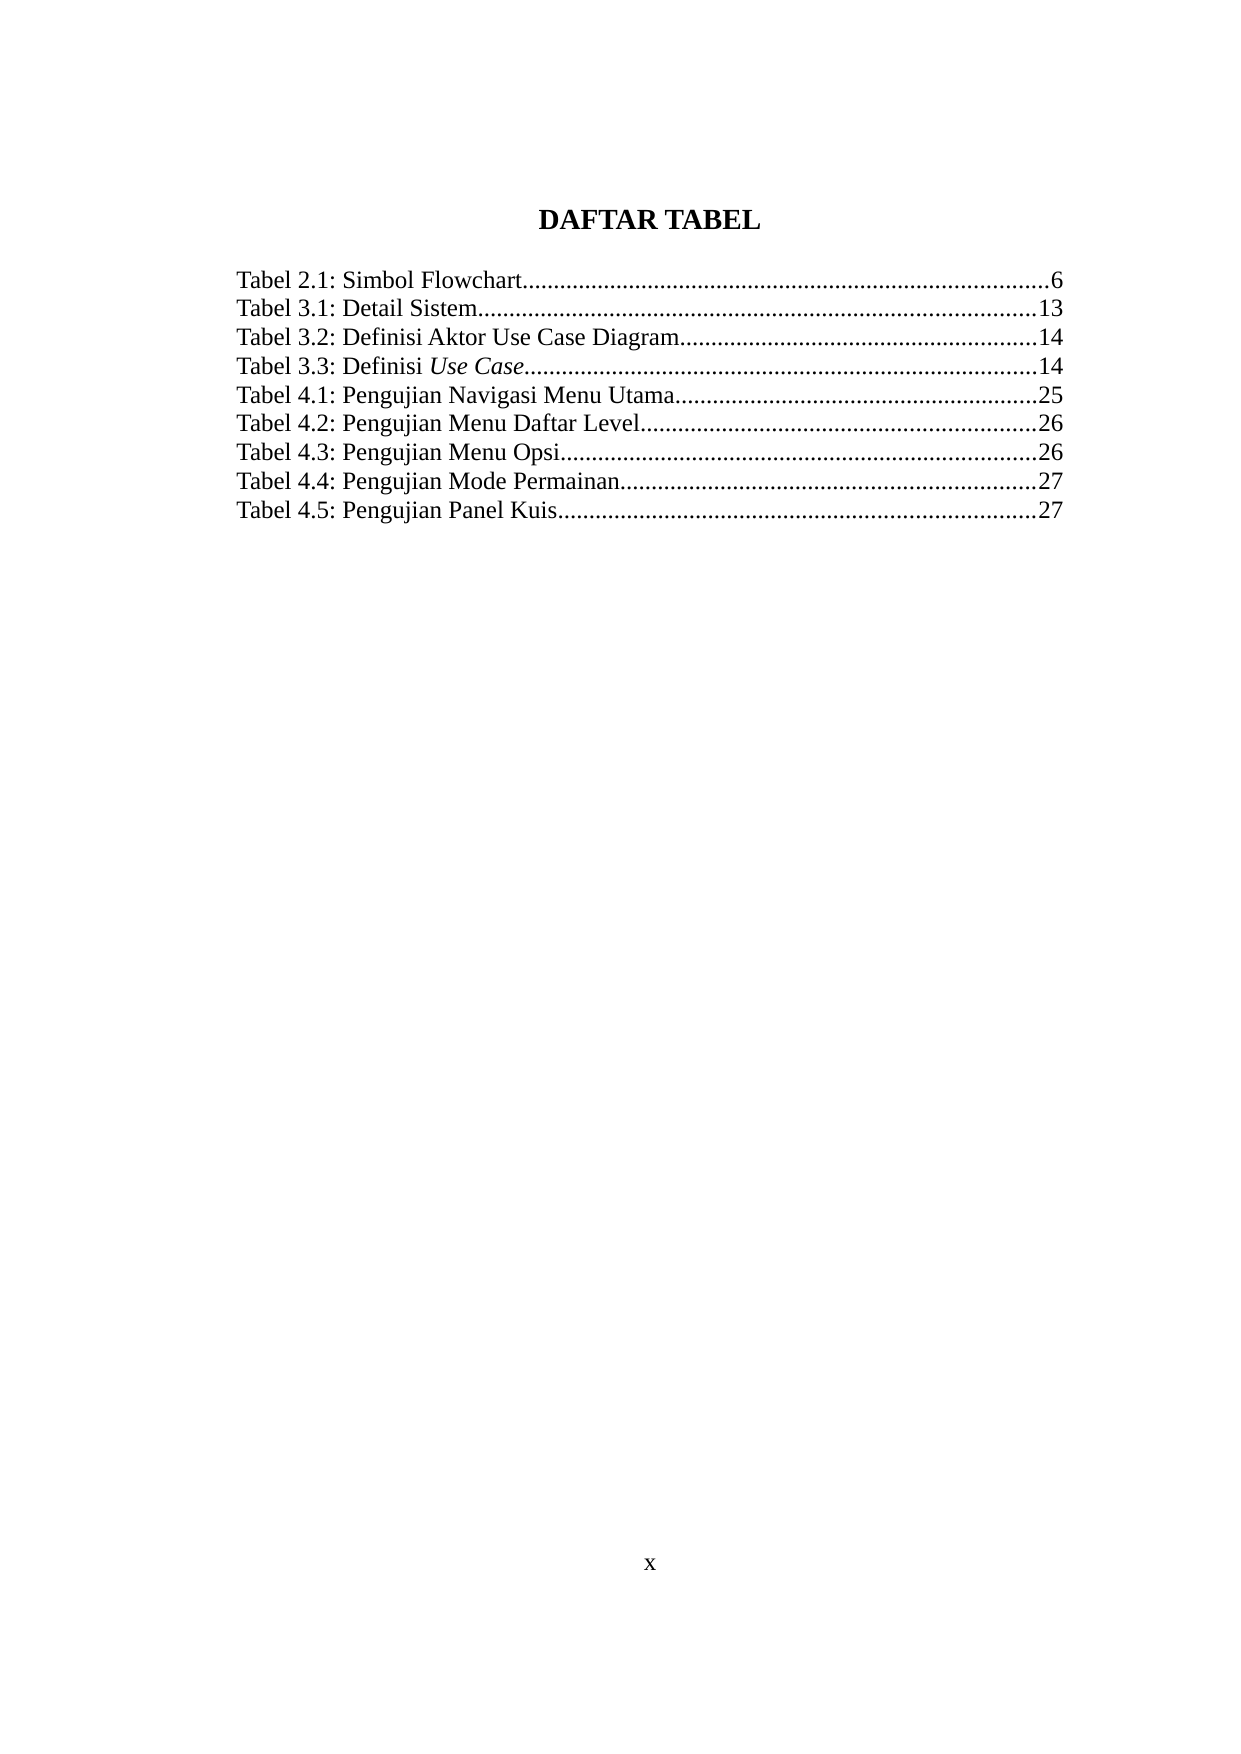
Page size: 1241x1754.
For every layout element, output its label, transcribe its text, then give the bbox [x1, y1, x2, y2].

text Tabel 3.1: Detail Sistem 13 [236, 293, 1063, 322]
text Tabel 4.2: Pengujian Menu Daftar Level 26 [236, 408, 1063, 437]
text Tabel 4.5: Pengujian Panel Kuis 27 [236, 495, 1063, 523]
text Tabel 4.3: Pengujian Menu Opsi 26 [236, 437, 1063, 466]
text Tabel 4.1: Pengujian Navigasi Menu Utama 25 [236, 380, 1063, 408]
subtitle DAFTAR TABEL [236, 202, 1063, 236]
text Tabel 3.3: Definisi Use Case 14 [236, 351, 1063, 380]
text Tabel 2.1: Simbol Flowchart 6 [236, 265, 1063, 293]
text Tabel 3.2: Definisi Aktor Use Case Diagram 14 [236, 322, 1063, 351]
text Tabel 4.4: Pengujian Mode Permainan 27 [236, 466, 1063, 495]
